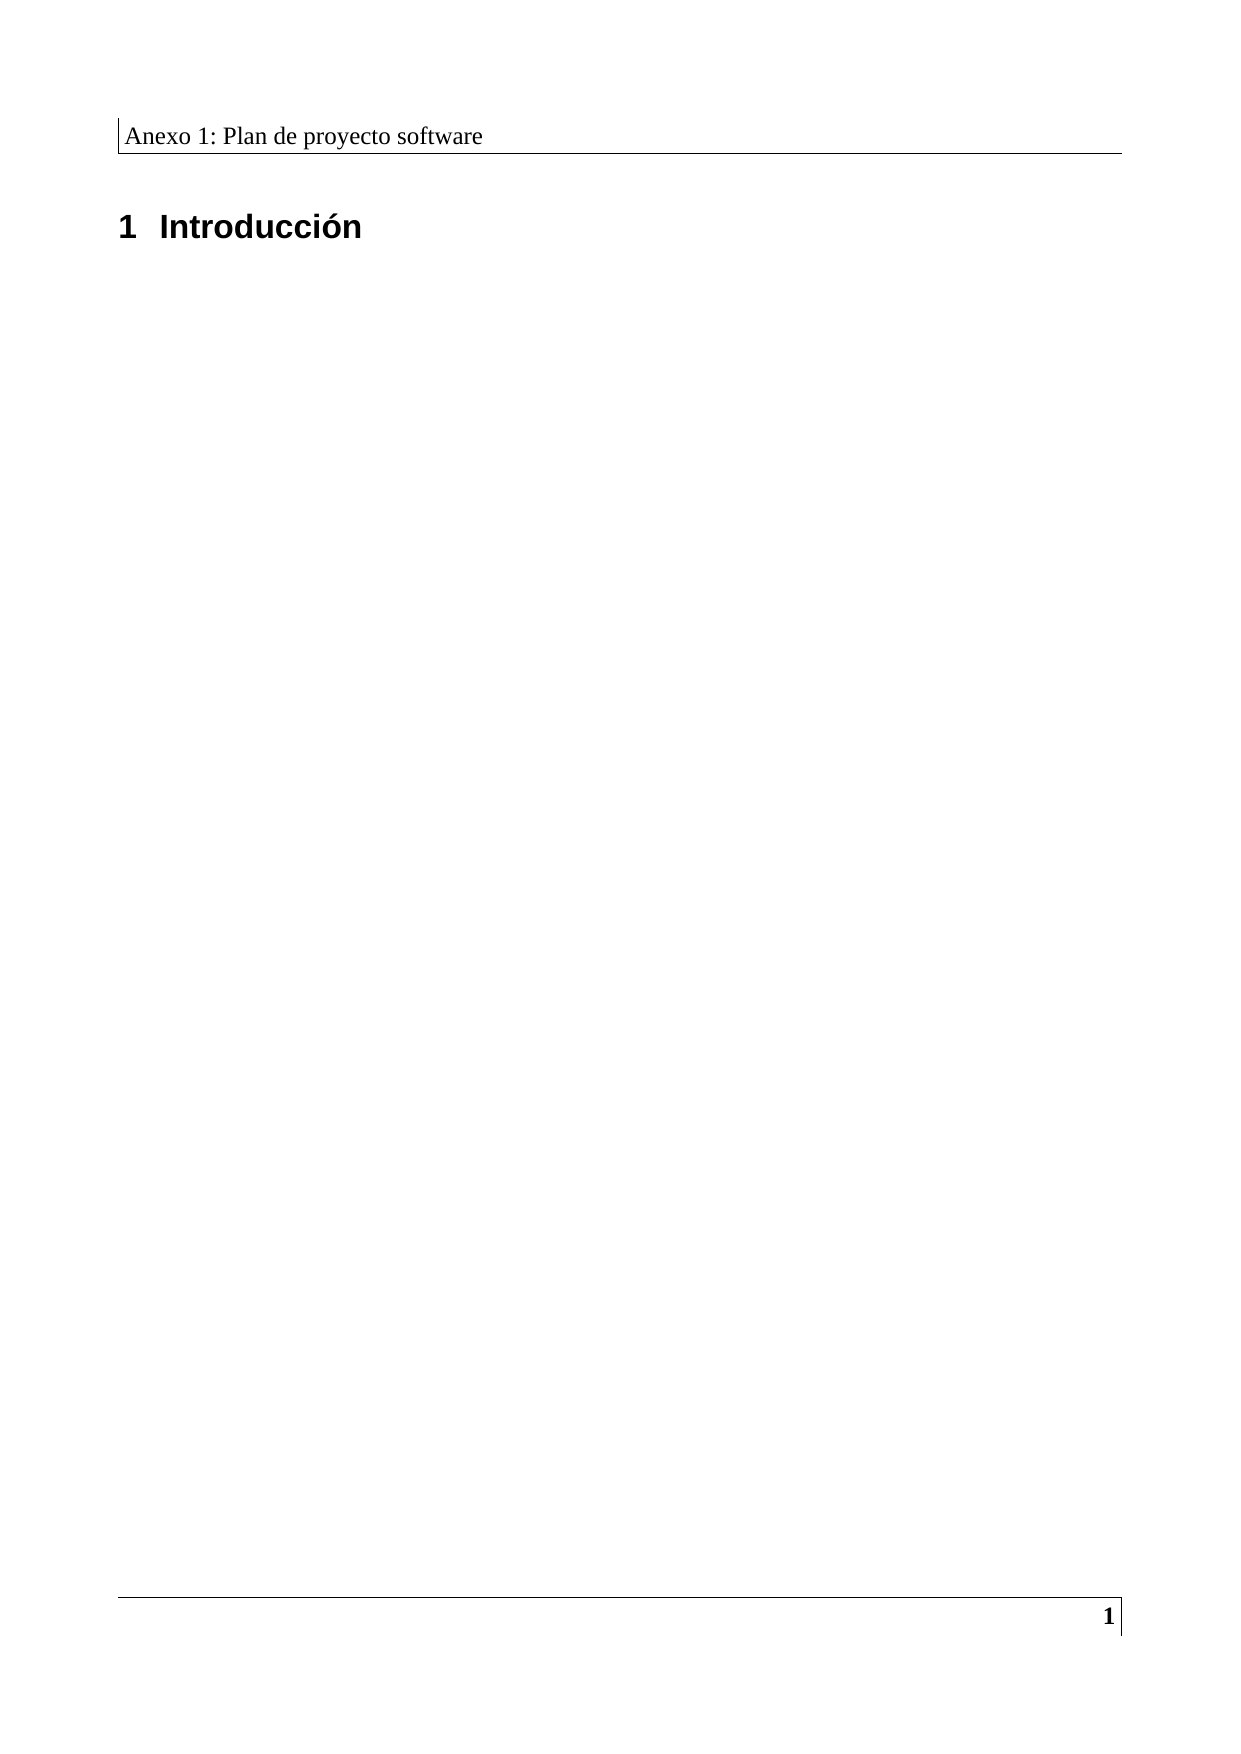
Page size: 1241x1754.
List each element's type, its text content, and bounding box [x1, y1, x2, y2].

subtitle Introducción [118, 207, 1122, 246]
